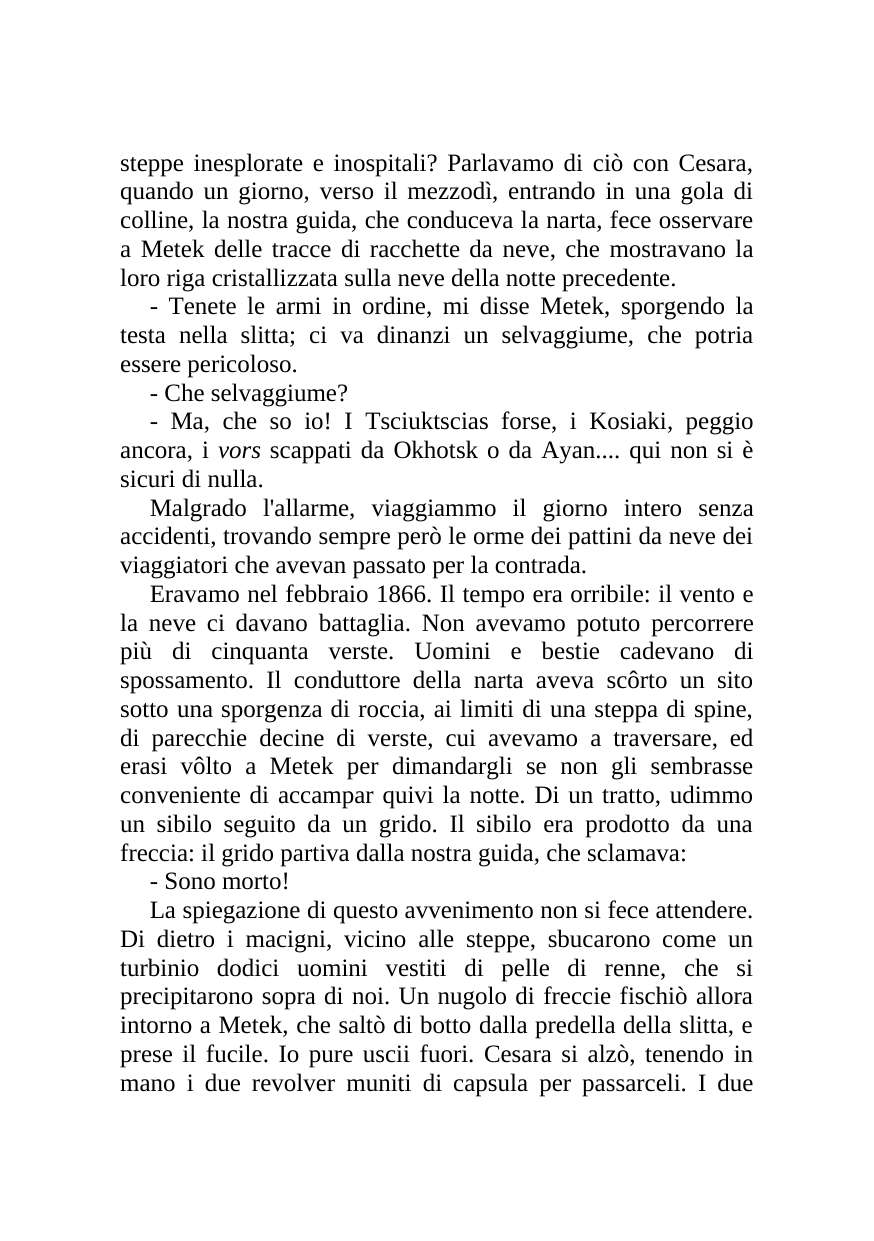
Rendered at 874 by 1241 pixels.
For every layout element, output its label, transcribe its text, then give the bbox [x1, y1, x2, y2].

text - Che selvaggiume? [120, 378, 754, 406]
text Eravamo nel febbraio 1866. Il tempo era orribile: il vento e la neve ci davano battaglia. Non avevamo potuto percorrere più di cinquanta verste. Uomini e bestie cadevano di spossamento. Il conduttore della narta aveva scôrto un sito sotto una sporgenza di roccia, ai limiti di una steppa di spine, di parecchie decine di verste, cui avevamo a traversare, ed erasi vôlto a Metek per dimandargli se non gli sembrasse conveniente di accampar quivi la notte. Di un tratto, udimmo un sibilo seguito da un grido. Il sibilo era prodotto da una freccia: il grido partiva dalla nostra guida, che sclamava: [120, 579, 754, 866]
text La spiegazione di questo avvenimento non si fece attendere. Di dietro i macigni, vicino alle steppe, sbucarono come un turbinio dodici uomini vestiti di pelle di renne, che si precipitarono sopra di noi. Un nugolo di freccie fischiò allora intorno a Metek, che saltò di botto dalla predella della slitta, e prese il fucile. Io pure uscii fuori. Cesara si alzò, tenendo in mano i due revolver muniti di capsula per passarceli. I due [120, 895, 754, 1096]
text - Tenete le armi in ordine, mi disse Metek, sporgendo la testa nella slitta; ci va dinanzi un selvaggiume, che potria essere pericoloso. [120, 291, 754, 378]
text - Sono morto! [120, 866, 754, 895]
text steppe inesplorate e inospitali? Parlavamo di ciò con Cesara, quando un giorno, verso il mezzodì, entrando in una gola di colline, la nostra guida, che conduceva la narta, fece osservare a Metek delle tracce di racchette da neve, che mostravano la loro riga cristallizzata sulla neve della notte precedente. [120, 148, 754, 291]
text - Ma, che so io! I Tsciuktscias forse, i Kosiaki, peggio ancora, i vors scappati da Okhotsk o da Ayan.... qui non si è sicuri di nulla. [120, 406, 754, 493]
text Malgrado l'allarme, viaggiammo il giorno intero senza accidenti, trovando sempre però le orme dei pattini da neve dei viaggiatori che avevan passato per la contrada. [120, 493, 754, 579]
